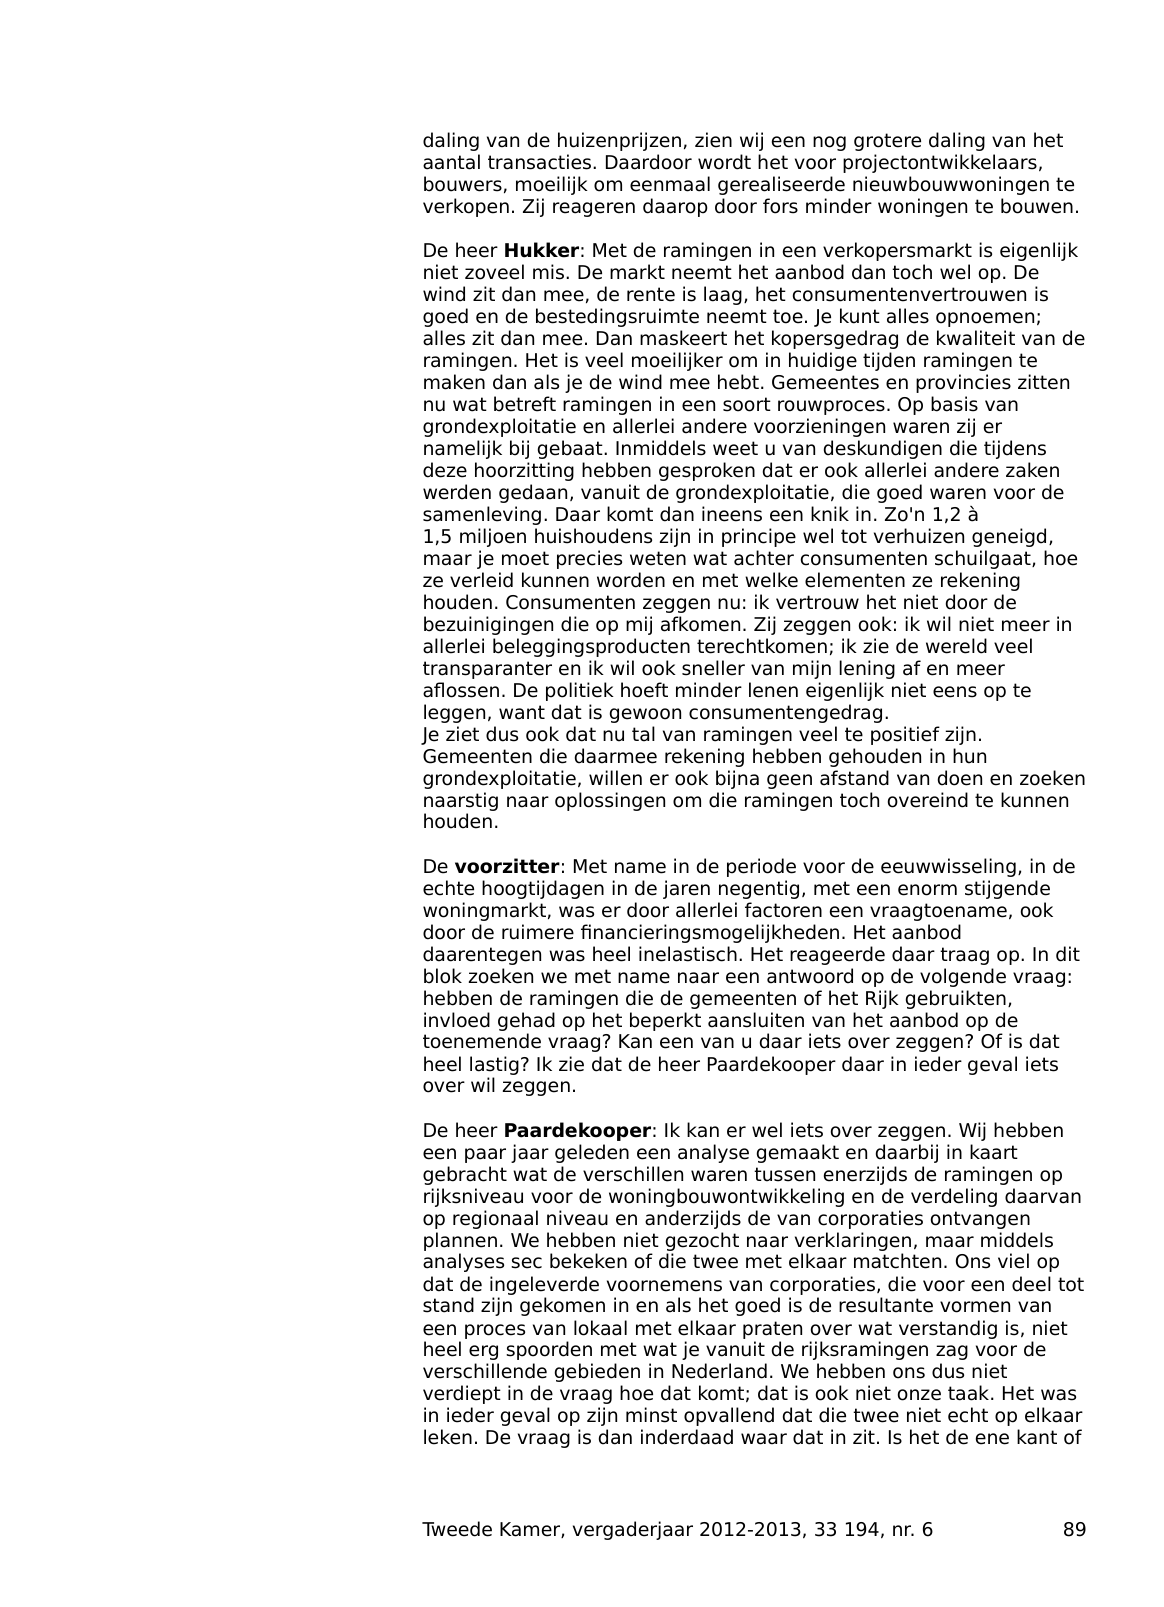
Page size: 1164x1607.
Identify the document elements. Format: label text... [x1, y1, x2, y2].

text De heer Paardekooper: Ik kan er wel iets over zeggen. Wij hebben een paar jaar geleden een analyse gemaakt en daarbij in kaart gebracht wat de verschillen waren tussen enerzijds de ramingen op rijksniveau voor de woningbouwontwikkeling en de verdeling daarvan op regionaal niveau en anderzijds de van corporaties ontvangen plannen. We hebben niet gezocht naar verklaringen, maar middels analyses sec bekeken of die twee met elkaar matchten. Ons viel op dat de ingeleverde voornemens van corporaties, die voor een deel tot stand zijn gekomen in en als het goed is de resultante vormen van een proces van lokaal met elkaar praten over wat verstandig is, niet heel erg spoorden met wat je vanuit de rijksramingen zag voor de verschillende gebieden in Nederland. We hebben ons dus niet verdiept in de vraag hoe dat komt; dat is ook niet onze taak. Het was in ieder geval op zijn minst opvallend dat die twee niet echt op elkaar leken. De vraag is dan inderdaad waar dat in zit. Is het de ene kant of [422, 1119, 1087, 1449]
text daling van de huizenprijzen, zien wij een nog grotere daling van het aantal transacties. Daardoor wordt het voor projectontwikkelaars, bouwers, moeilijk om eenmaal gerealiseerde nieuwbouwwoningen te verkopen. Zij reageren daarop door fors minder woningen te bouwen. [422, 130, 1087, 218]
text De heer Hukker: Met de ramingen in een verkopersmarkt is eigenlijk niet zoveel mis. De markt neemt het aanbod dan toch wel op. De wind zit dan mee, de rente is laag, het consumentenvertrouwen is goed en de bestedingsruimte neemt toe. Je kunt alles opnoemen; alles zit dan mee. Dan maskeert het kopersgedrag de kwaliteit van de ramingen. Het is veel moeilijker om in huidige tijden ramingen te maken dan als je de wind mee hebt. Gemeentes en provincies zitten nu wat betreft ramingen in een soort rouwproces. Op basis van grondexploitatie en allerlei andere voorzieningen waren zij er namelijk bij gebaat. Inmiddels weet u van deskundigen die tijdens deze hoorzitting hebben gesproken dat er ook allerlei andere zaken werden gedaan, vanuit de grondexploitatie, die goed waren voor de samenleving. Daar komt dan ineens een knik in. Zo'n 1,2 à 1,5 miljoen huishoudens zijn in principe wel tot verhuizen geneigd, maar je moet precies weten wat achter consumenten schuilgaat, hoe ze verleid kunnen worden en met welke elementen ze rekening houden. Consumenten zeggen nu: ik vertrouw het niet door de bezuinigingen die op mij afkomen. Zij zeggen ook: ik wil niet meer in allerlei beleggingsproducten terechtkomen; ik zie de wereld veel transparanter en ik wil ook sneller van mijn lening af en meer aflossen. De politiek hoeft minder lenen eigenlijk niet eens op te leggen, want dat is gewoon consumentengedrag. [422, 240, 1087, 723]
text De voorzitter: Met name in de periode voor de eeuwwisseling, in de echte hoogtijdagen in de jaren negentig, met een enorm stijgende woningmarkt, was er door allerlei factoren een vraagtoename, ook door de ruimere financieringsmogelijkheden. Het aanbod daarentegen was heel inelastisch. Het reageerde daar traag op. In dit blok zoeken we met name naar een antwoord op de volgende vraag: hebben de ramingen die de gemeenten of het Rijk gebruikten, invloed gehad op het beperkt aansluiten van het aanbod op de toenemende vraag? Kan een van u daar iets over zeggen? Of is dat heel lastig? Ik zie dat de heer Paardekooper daar in ieder geval iets over wil zeggen. [422, 856, 1087, 1097]
text Je ziet dus ook dat nu tal van ramingen veel te positief zijn. Gemeenten die daarmee rekening hebben gehouden in hun grondexploitatie, willen er ook bijna geen afstand van doen en zoeken naarstig naar oplossingen om die ramingen toch overeind te kunnen houden. [422, 723, 1087, 833]
